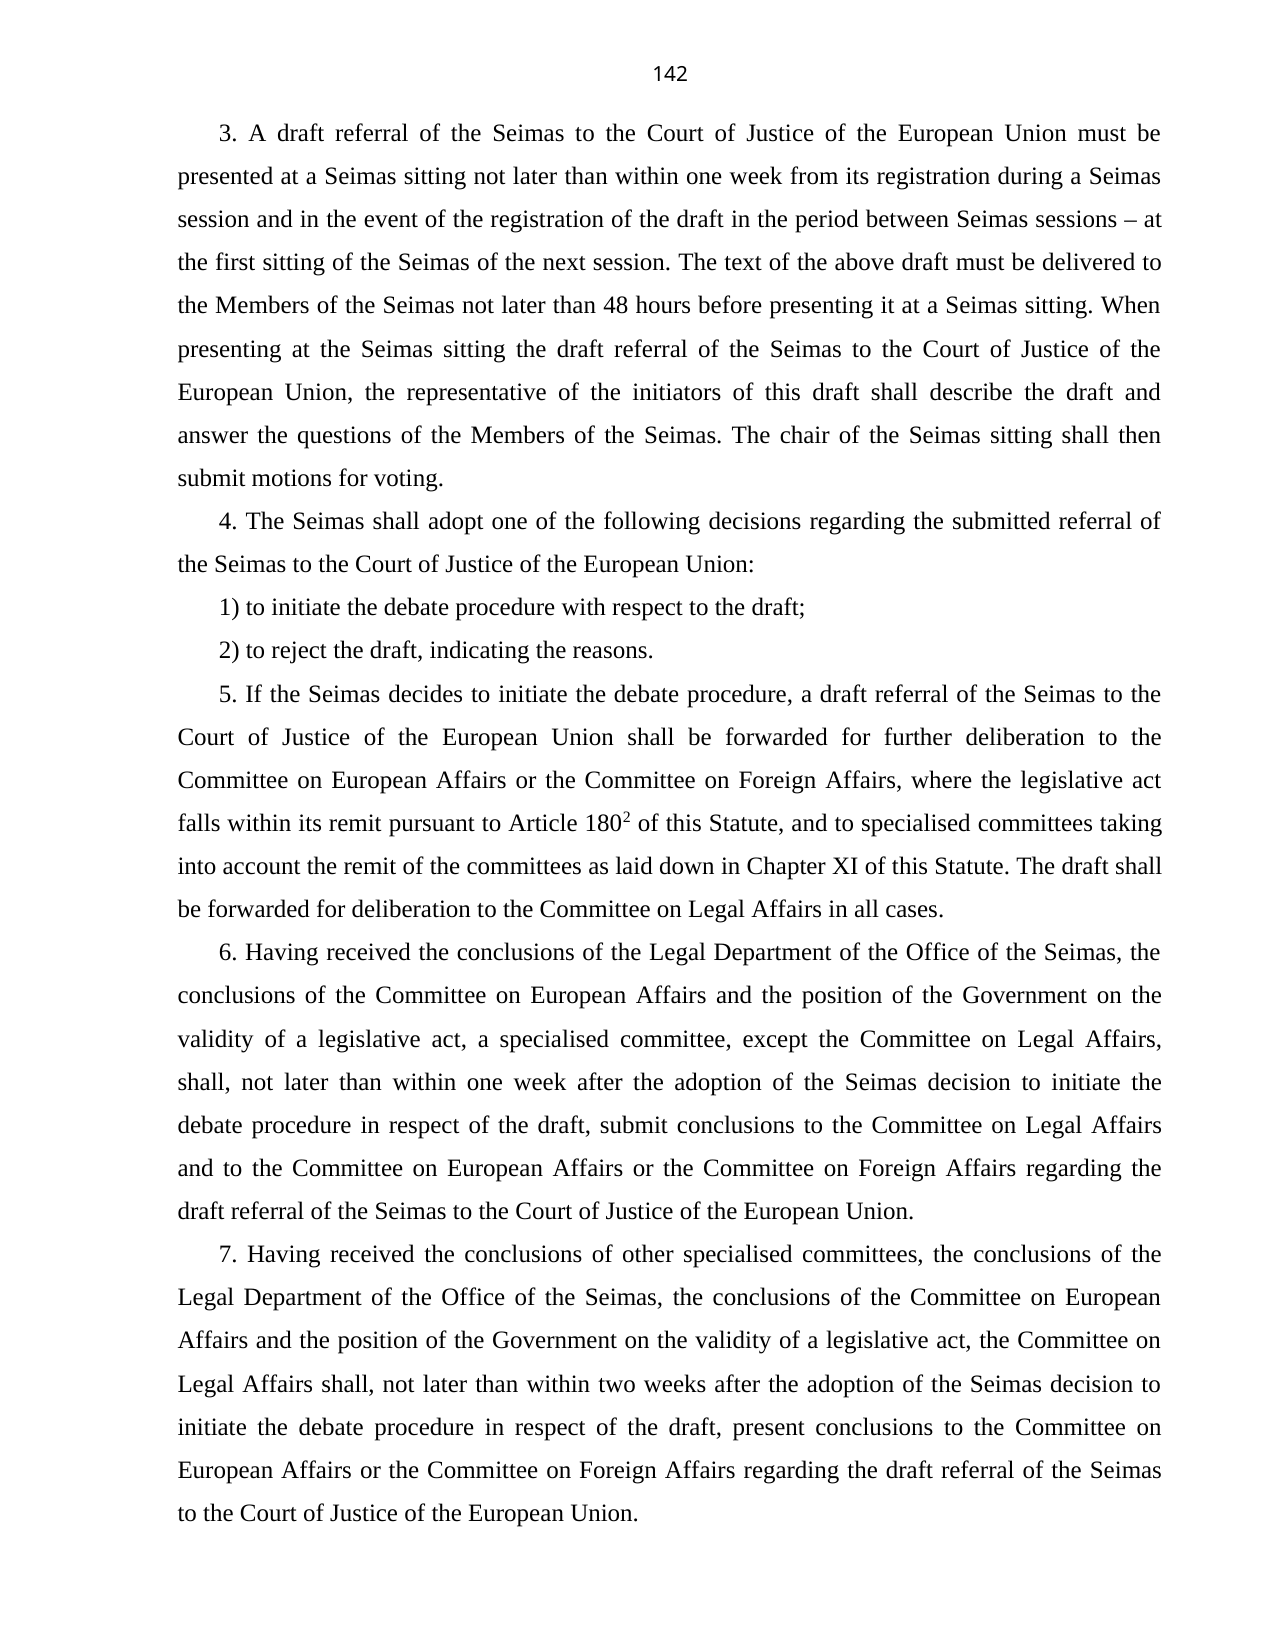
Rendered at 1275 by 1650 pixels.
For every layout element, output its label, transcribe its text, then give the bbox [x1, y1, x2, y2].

text 1) to initiate the debate procedure with respect to the draft; [177, 592, 1163, 621]
text 3. A draft referral of the Seimas to the Court of Justice of the European Union must be presented at a Seimas sitting not later than within one week from its registration during a Seimas session and in the event of the registration of the draft in the period between Seimas sessions – at the first sitting of the Seimas of the next session. The text of the above draft must be delivered to the Members of the Seimas not later than 48 hours before presenting it at a Seimas sitting. When presenting at the Seimas sitting the draft referral of the Seimas to the Court of Justice of the European Union, the representative of the initiators of this draft shall describe the draft and answer the questions of the Members of the Seimas. The chair of the Seimas sitting shall then submit motions for voting. [177, 118, 1163, 492]
text 6. Having received the conclusions of the Legal Department of the Office of the Seimas, the conclusions of the Committee on European Affairs and the position of the Government on the validity of a legislative act, a specialised committee, except the Committee on Legal Affairs, shall, not later than within one week after the adoption of the Seimas decision to initiate the debate procedure in respect of the draft, submit conclusions to the Committee on Legal Affairs and to the Committee on European Affairs or the Committee on Foreign Affairs regarding the draft referral of the Seimas to the Court of Justice of the European Union. [177, 937, 1163, 1225]
text 2) to reject the draft, indicating the reasons. [177, 636, 1163, 664]
text 5. If the Seimas decides to initiate the debate procedure, a draft referral of the Seimas to the Court of Justice of the European Union shall be forwarded for further deliberation to the Committee on European Affairs or the Committee on Foreign Affairs, where the legislative act falls within its remit pursuant to Article 1802 of this Statute, and to specialised committees taking into account the remit of the committees as laid down in Chapter XI of this Statute. The draft shall be forwarded for deliberation to the Committee on Legal Affairs in all cases. [177, 679, 1163, 923]
text 7. Having received the conclusions of other specialised committees, the conclusions of the Legal Department of the Office of the Seimas, the conclusions of the Committee on European Affairs and the position of the Government on the validity of a legislative act, the Committee on Legal Affairs shall, not later than within two weeks after the adoption of the Seimas decision to initiate the debate procedure in respect of the draft, present conclusions to the Committee on European Affairs or the Committee on Foreign Affairs regarding the draft referral of the Seimas to the Court of Justice of the European Union. [177, 1239, 1163, 1527]
text 4. The Seimas shall adopt one of the following decisions regarding the submitted referral of the Seimas to the Court of Justice of the European Union: [177, 506, 1163, 578]
